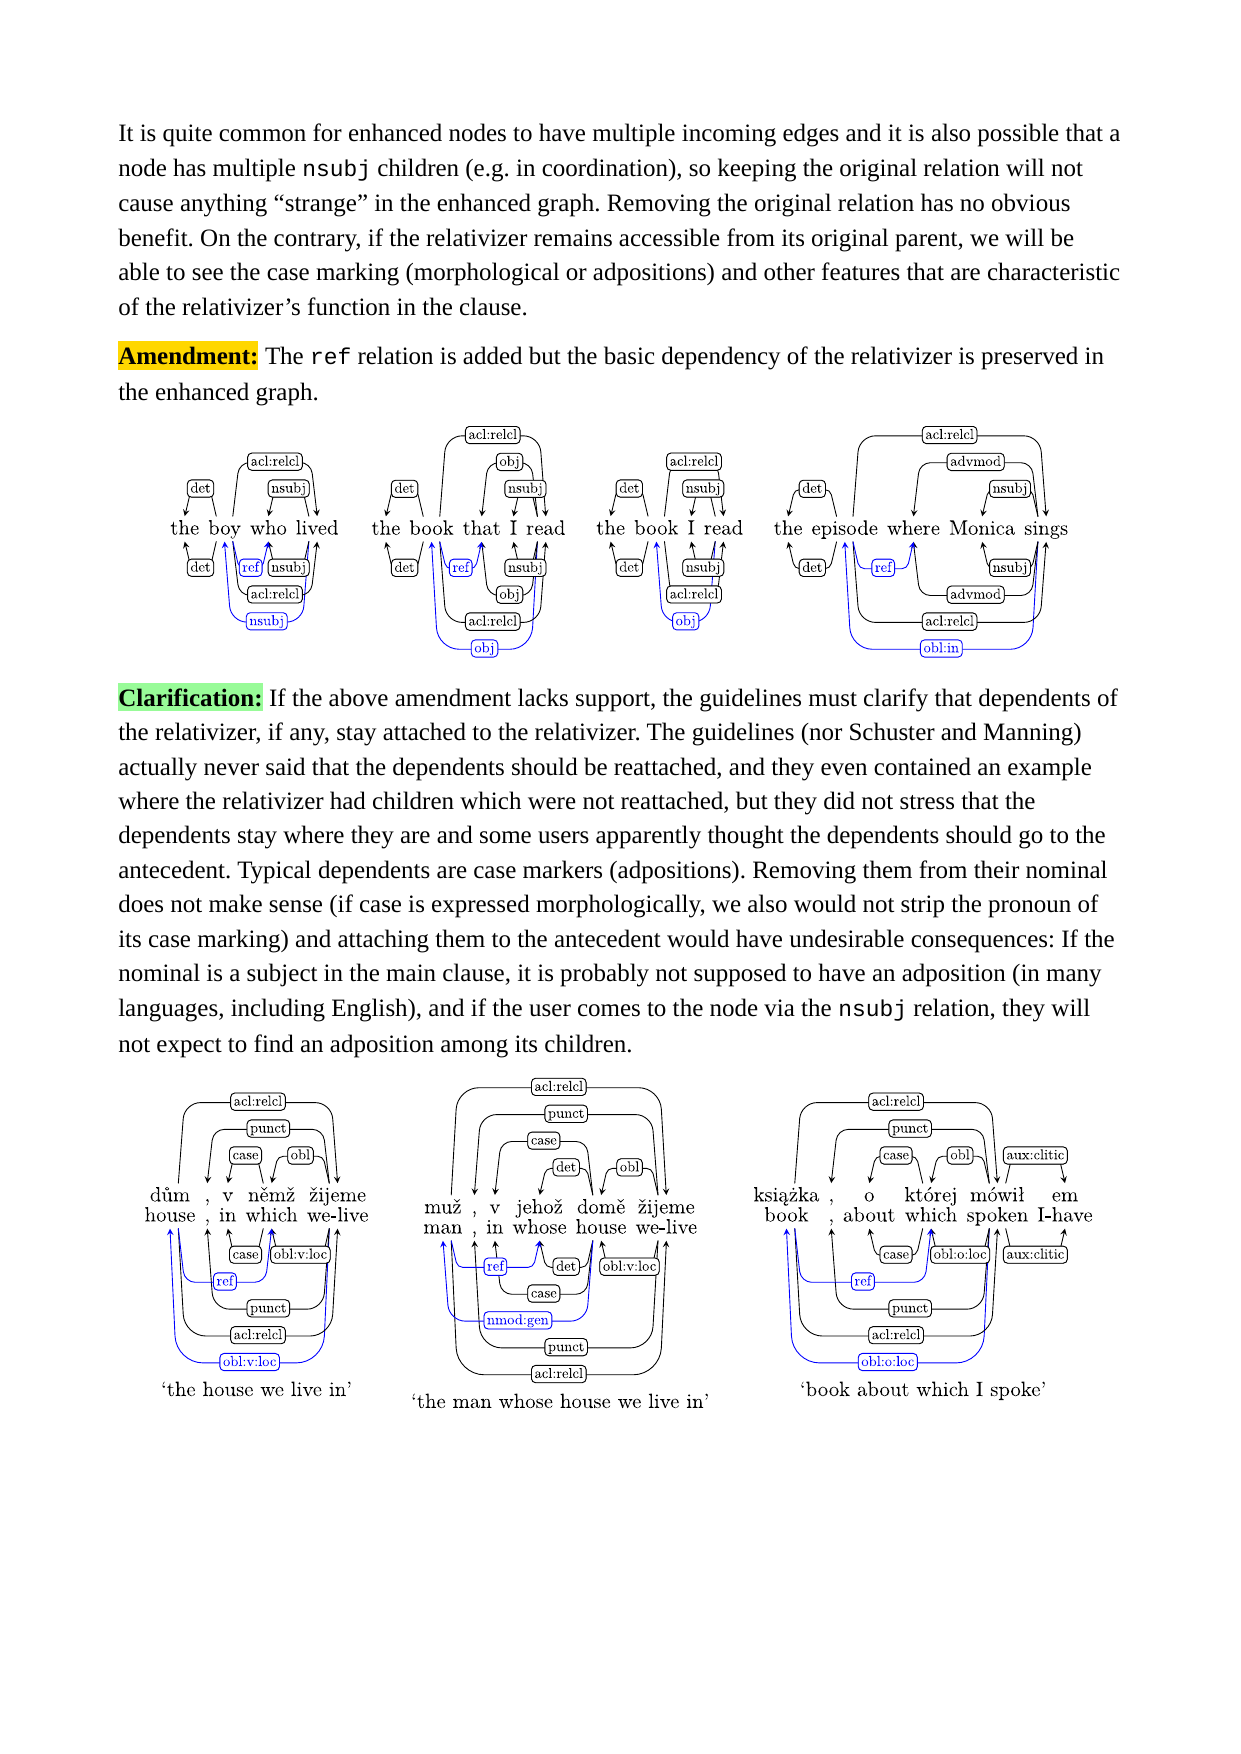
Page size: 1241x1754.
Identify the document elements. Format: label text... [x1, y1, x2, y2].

text Clarification: If the above amendment lacks support, the guidelines must clarify that dependents of the relativizer, if any, stay attached to the relativizer. The guidelines (nor Schuster and Manning) actually never said that the dependents should be reattached, and they even contained an example where the relativizer had children which were not reattached, but they did not stress that the dependents stay where they are and some users apparently thought the dependents should go to the antecedent. Typical dependents are case markers (adpositions). Removing them from their nominal does not make sense (if case is expressed morphologically, we also would not strip the pronoun of its case marking) and attaching them to the antecedent would have undesirable consequences: If the nominal is a subject in the main clause, it is probably not supposed to have an adposition (in many languages, including English), and if the user comes to the node via the nsubj relation, they will not expect to find an adposition among its children. [118, 683, 1122, 1058]
text It is quite common for enhanced nodes to have multiple incoming edges and it is also possible that a node has multiple nsubj children (e.g. in coordination), so keeping the original relation will not cause anything “strange” in the enhanced graph. Removing the original relation has no obvious benefit. On the contrary, if the relativizer remains accessible from its original parent, we will be able to see the case marking (morphological or adpositions) and other features that are characteristic of the relativizer’s function in the clause. [118, 118, 1122, 321]
text Amendment: The ref relation is added but the basic dependency of the relativizer is preserved in the enhanced graph. [118, 341, 1122, 406]
